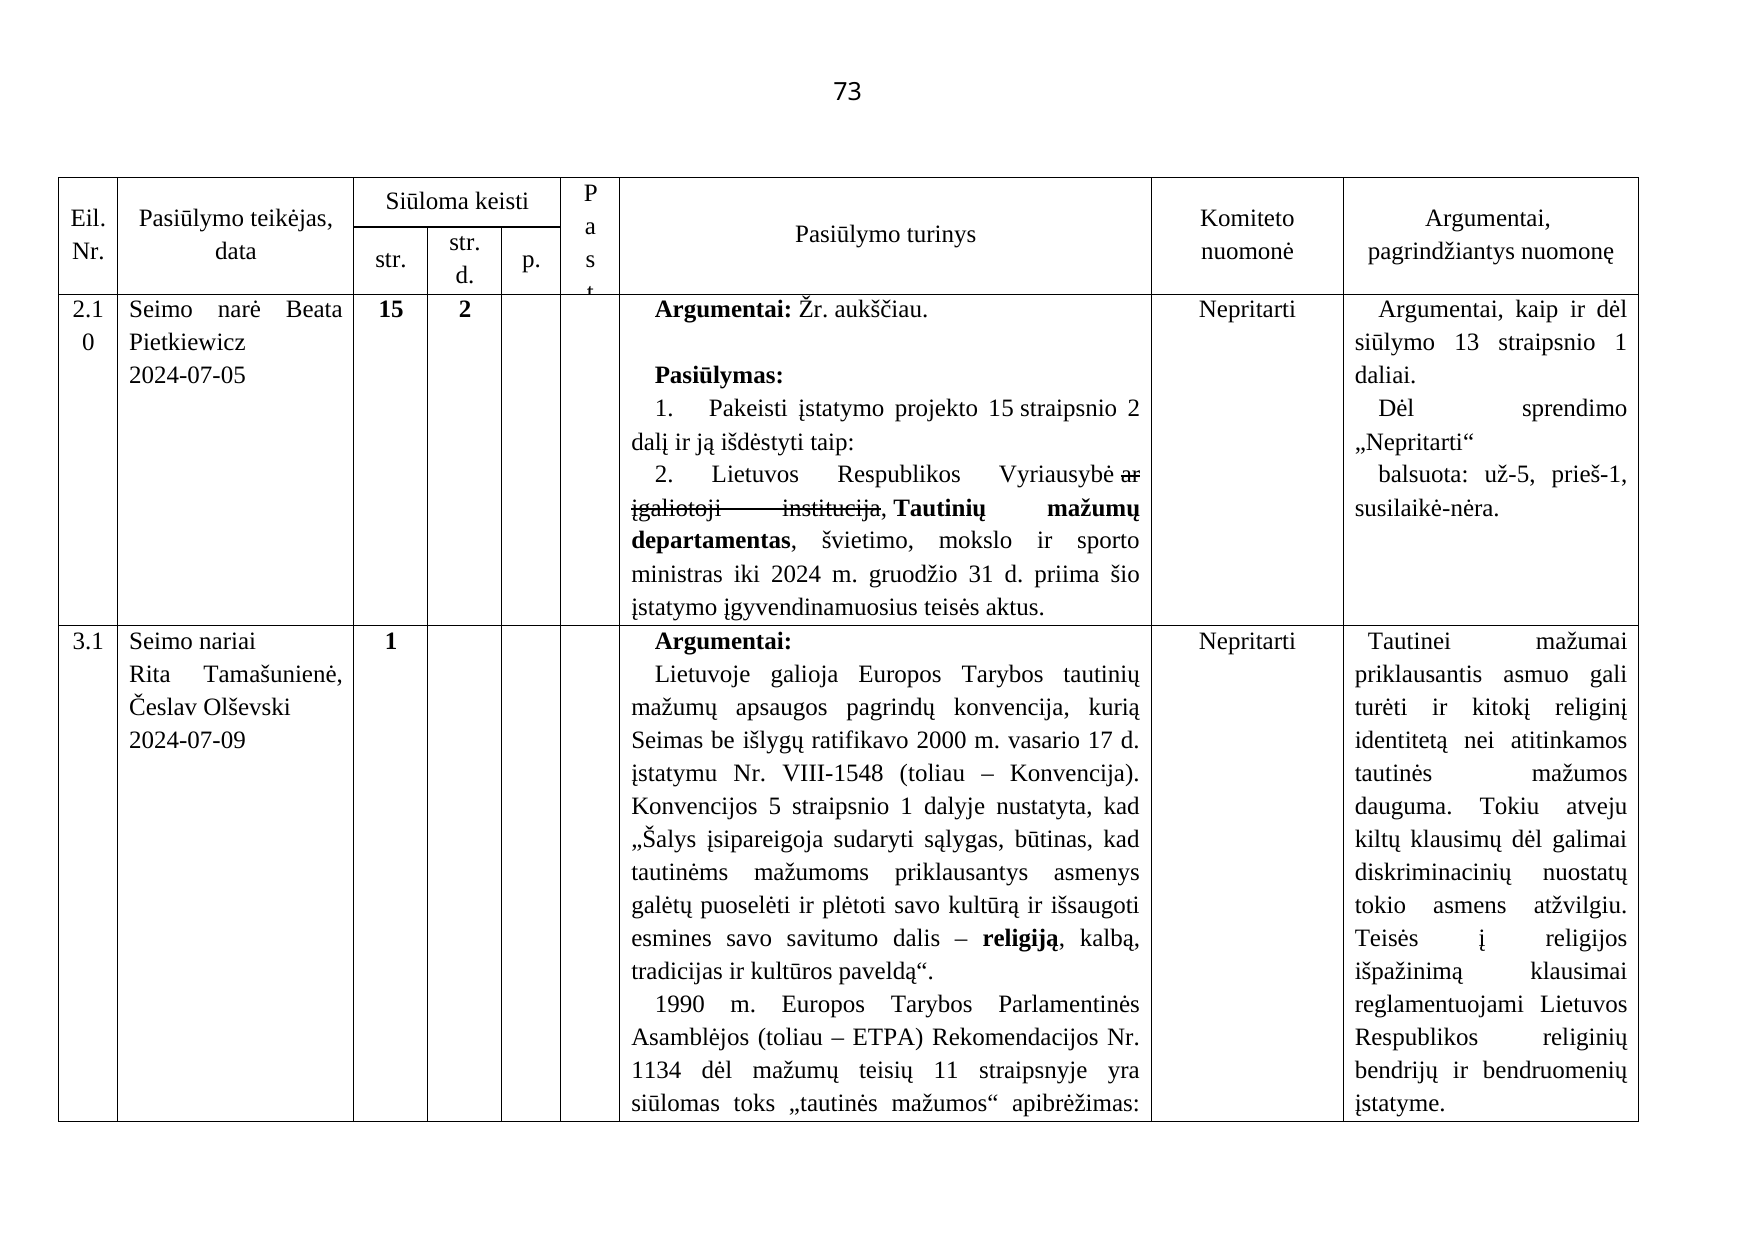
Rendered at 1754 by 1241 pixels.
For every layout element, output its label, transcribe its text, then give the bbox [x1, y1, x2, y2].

table_cell Tautinei mažumai priklausantis asmuo gali turėti ir kitokį religinį identitetą nei atitinkamos tautinės mažumos dauguma. Tokiu atveju kiltų klausimų dėl galimai diskriminacinių nuostatų tokio asmens atžvilgiu. Teisės į religijos išpažinimą klausimai reglamentuojami Lietuvos Respublikos religinių bendrijų ir bendruomenių įstatyme. [1344, 626, 1638, 1121]
table_header Pasiūlymo turinys [620, 178, 1151, 293]
table_cell 2 [428, 295, 501, 625]
table_cell [502, 295, 560, 625]
table_cell [561, 295, 619, 625]
table_cell [428, 626, 501, 1121]
table_cell Seimo narė Beata Pietkiewicz 2024-07-05 [118, 295, 353, 625]
table_cell [502, 626, 560, 1121]
table_cell 1 [354, 626, 427, 1121]
table_cell 2.10 [59, 295, 117, 625]
table_cell Argumentai: Žr. aukščiau. Pasiūlymas: 1. Pakeisti įstatymo projekto 15 straipsnio 2 dalį ir ją išdėstyti taip: 2. Lietuvos Respublikos Vyriausybė ar įgaliotoji institucija, Tautinių mažumų departamentas, švietimo, mokslo ir sporto ministras iki 2024 m. gruodžio 31 d. priima šio įstatymo įgyvendinamuosius teisės aktus. [620, 295, 1151, 625]
table_cell [561, 626, 619, 1121]
table_cell str. d. [428, 228, 501, 293]
table_cell str. [354, 228, 427, 293]
table_cell 3.1 [59, 626, 117, 1121]
table_header Pasiūlymo teikėjas, data [118, 178, 353, 293]
table_header Pastabos [561, 178, 619, 293]
table_header Komiteto nuomonė [1152, 178, 1343, 293]
table_cell Nepritarti [1152, 295, 1343, 625]
table_cell p. [502, 228, 560, 293]
table_header Siūloma keisti [354, 178, 560, 226]
table_header Eil. Nr. [59, 178, 117, 293]
table_header Argumentai, pagrindžiantys nuomonę [1344, 178, 1638, 293]
table_cell Argumentai: Lietuvoje galioja Europos Tarybos tautinių mažumų apsaugos pagrindų konvencija, kurią Seimas be išlygų ratifikavo 2000 m. vasario 17 d. įstatymu Nr. VIII-1548 (toliau – Konvencija). Konvencijos 5 straipsnio 1 dalyje nustatyta, kad „Šalys įsipareigoja sudaryti sąlygas, būtinas, kad tautinėms mažumoms priklausantys asmenys galėtų puoselėti ir plėtoti savo kultūrą ir išsaugoti esmines savo savitumo dalis – religiją, kalbą, tradicijas ir kultūros paveldą“. 1990 m. Europos Tarybos Parlamentinės Asamblėjos (toliau – ETPA) Rekomendacijos Nr. 1134 dėl mažumų teisių 11 straipsnyje yra siūlomas toks „tautinės mažumos“ apibrėžimas: [620, 626, 1151, 1121]
table_cell 15 [354, 295, 427, 625]
table_cell Seimo nariai Rita Tamašunienė, Česlav Olševski 2024-07-09 [118, 626, 353, 1121]
table_cell Nepritarti [1152, 626, 1343, 1121]
table_cell Argumentai, kaip ir dėl siūlymo 13 straipsnio 1 daliai. Dėl sprendimo „Nepritarti“ balsuota: už-5, prieš-1, susilaikė-nėra. [1344, 295, 1638, 625]
